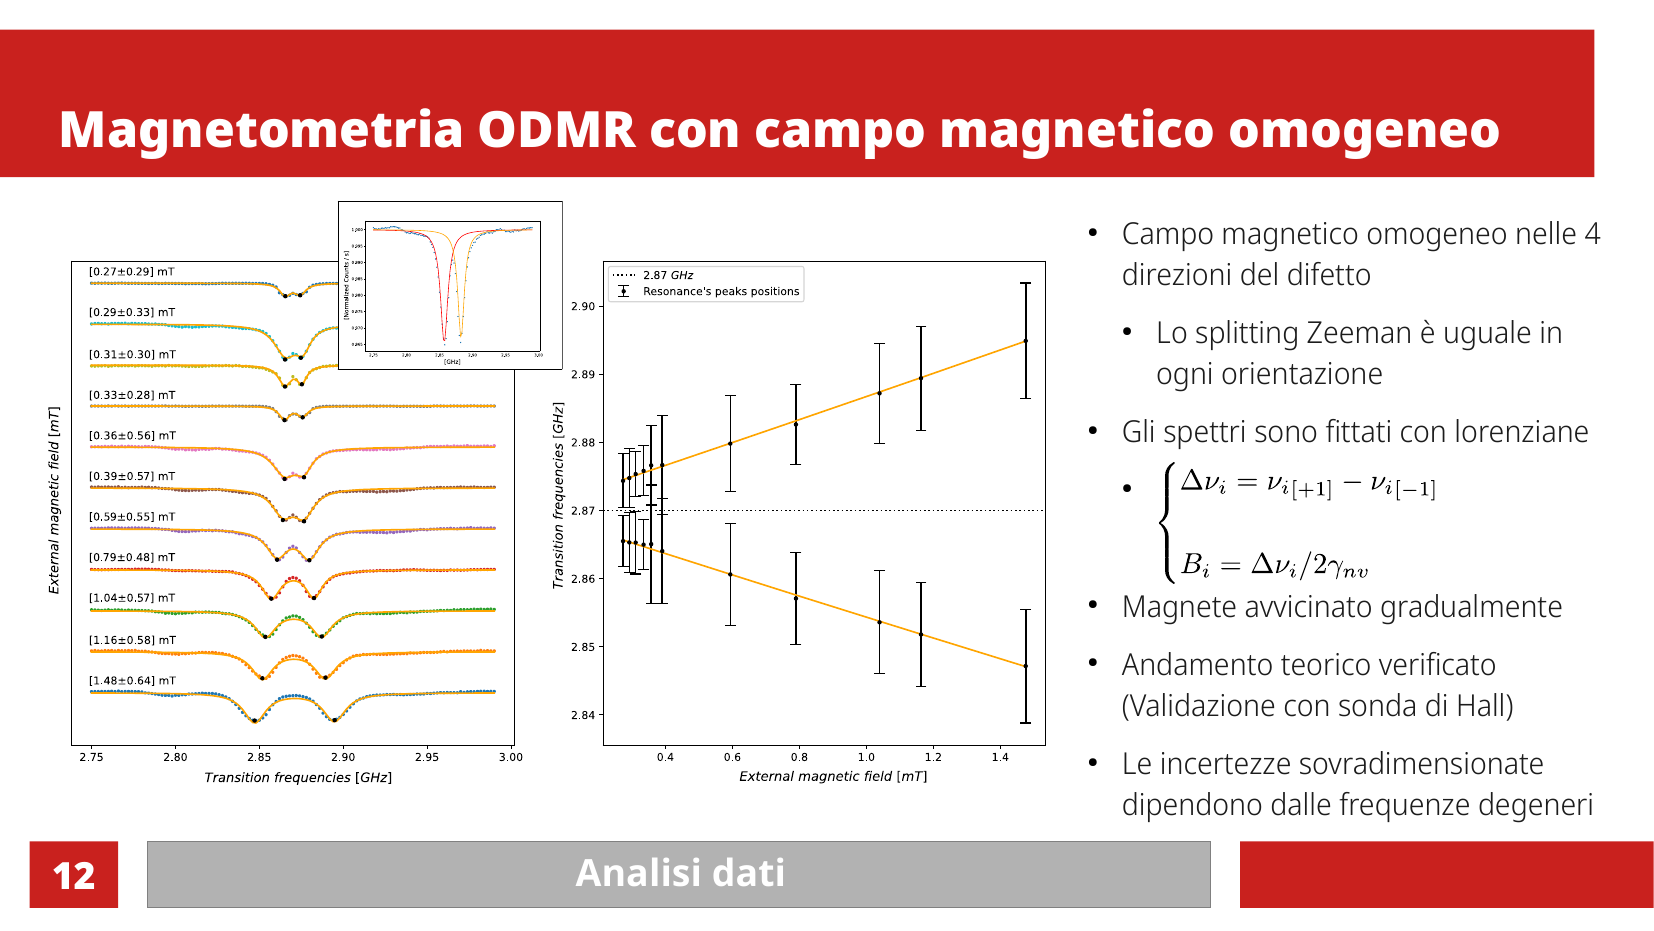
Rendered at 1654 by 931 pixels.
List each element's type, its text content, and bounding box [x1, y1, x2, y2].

list Campo magnetico omogeneo nelle 4 direzioni del difetto Lo splitting Zeeman è uguale in ogni orientazione Gli spettri sono fittati con lorenziane Magnete avvicinato gradualmente Andamento teorico verificato (Validazione con sonda di Hall) Le incertezze sovradimensionate dipendono dalle frequenze degeneri [1448, 211, 1613, 826]
text_box Analisi dati [155, 838, 1206, 905]
title Magnetometria ODMR con campo magnetico omogeneo [59, 44, 1595, 163]
picture [0, 176, 1448, 828]
